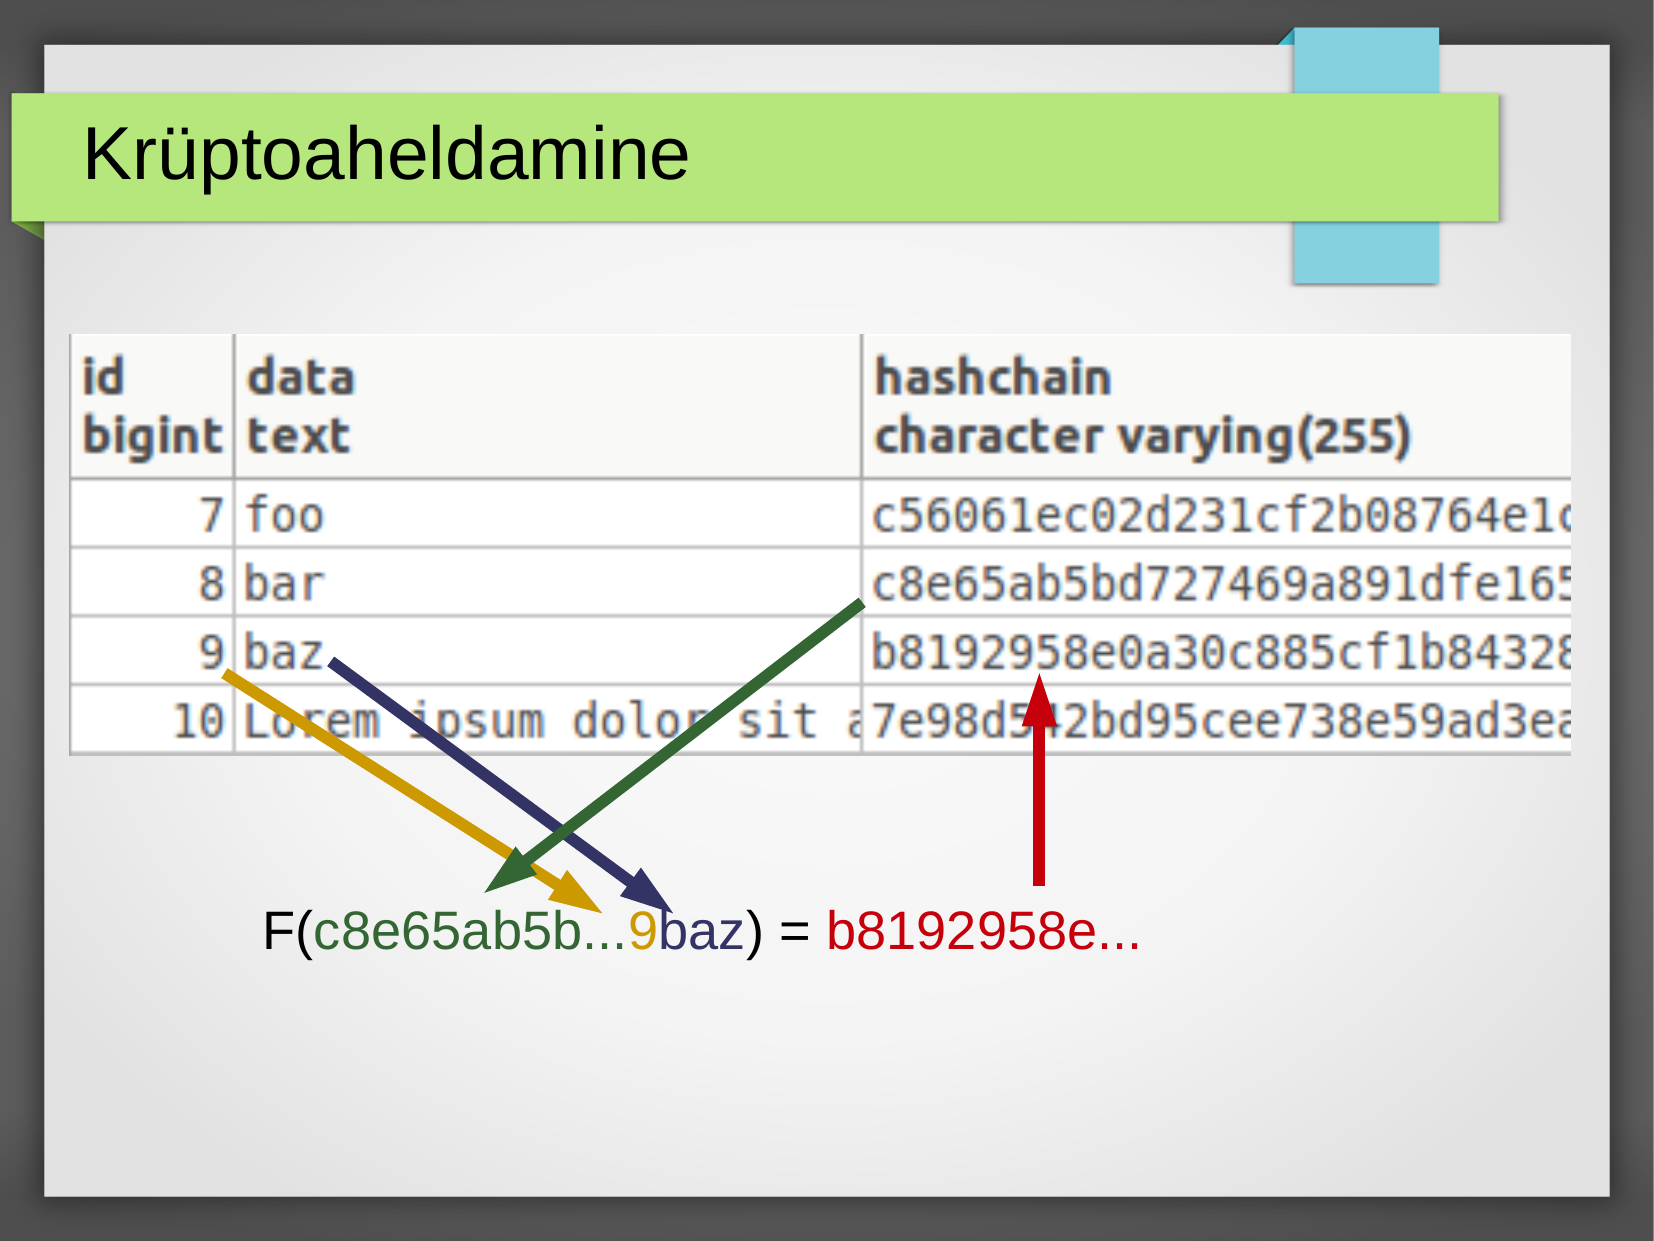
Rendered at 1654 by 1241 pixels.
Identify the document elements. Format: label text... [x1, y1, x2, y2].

picture [0, 0, 1654, 1241]
title Krüptoaheldamine [82, 94, 1264, 213]
text_box F(c8e65ab5b...9baz) = b8192958e... [248, 892, 1371, 994]
